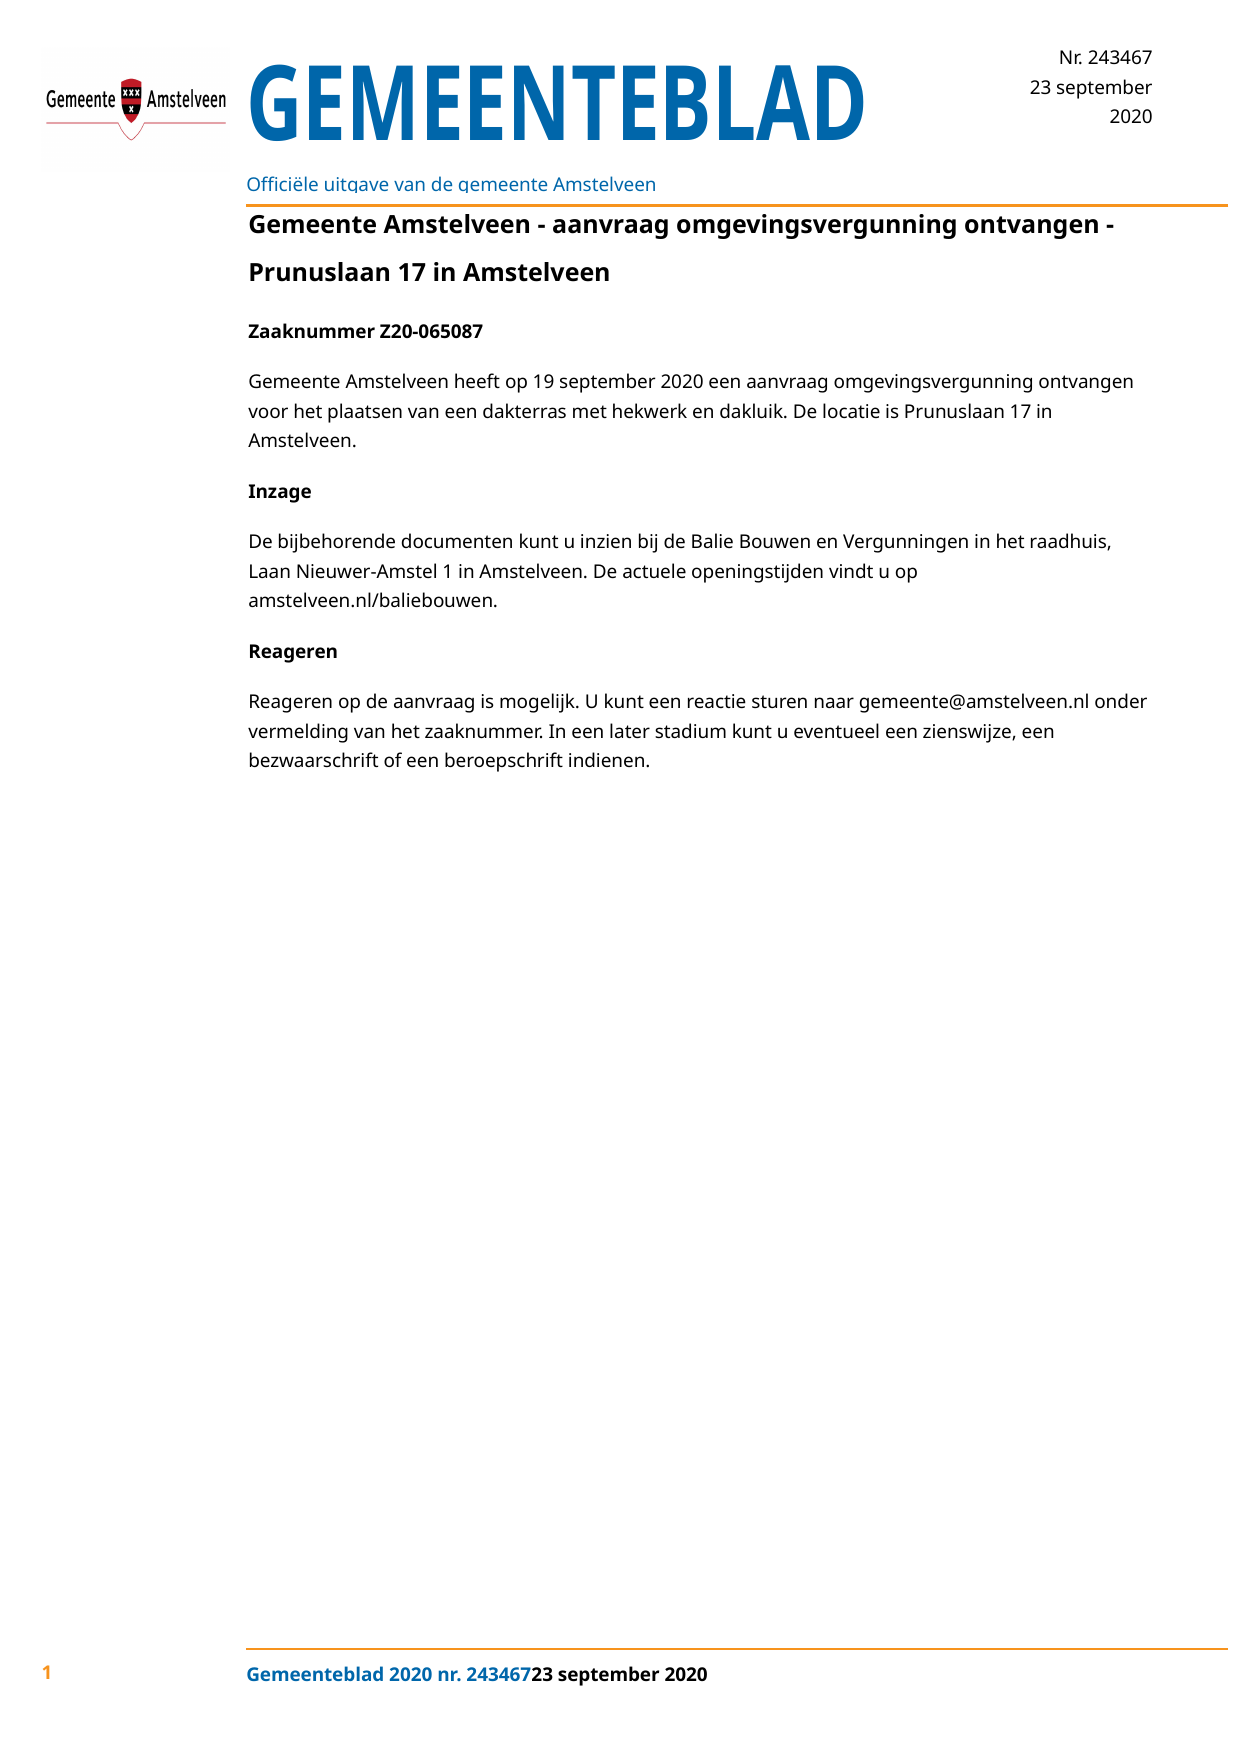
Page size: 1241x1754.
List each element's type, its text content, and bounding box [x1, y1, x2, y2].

text Zaaknummer Z20-065087 [248, 318, 1152, 344]
text Reageren op de aanvraag is mogelijk. U kunt een reactie sturen naar gemeente@amstelveen.nl onder vermelding van het zaaknummer. In een later stadium kunt u eventueel een zienswijze, een bezwaarschrift of een beroepschrift indienen. [248, 688, 1152, 773]
text Gemeente Amstelveen heeft op 19 september 2020 een aanvraag omgevingsvergunning ontvangen voor het plaatsen van een dakterras met hekwerk en dakluik. De locatie is Prunuslaan 17 in Amstelveen. [248, 368, 1152, 453]
text Inzage [248, 478, 1152, 504]
text Gemeente Amstelveen - aanvraag omgevingsvergunning ontvangen - Prunuslaan 17 in Amstelveen [248, 207, 1152, 288]
text Reageren [248, 638, 1152, 664]
picture [41, 47, 231, 172]
text De bijbehorende documenten kunt u inzien bij de Balie Bouwen en Vergunningen in het raadhuis, Laan Nieuwer-Amstel 1 in Amstelveen. De actuele openingstijden vindt u op amstelveen.nl/baliebouwen. [248, 528, 1152, 613]
